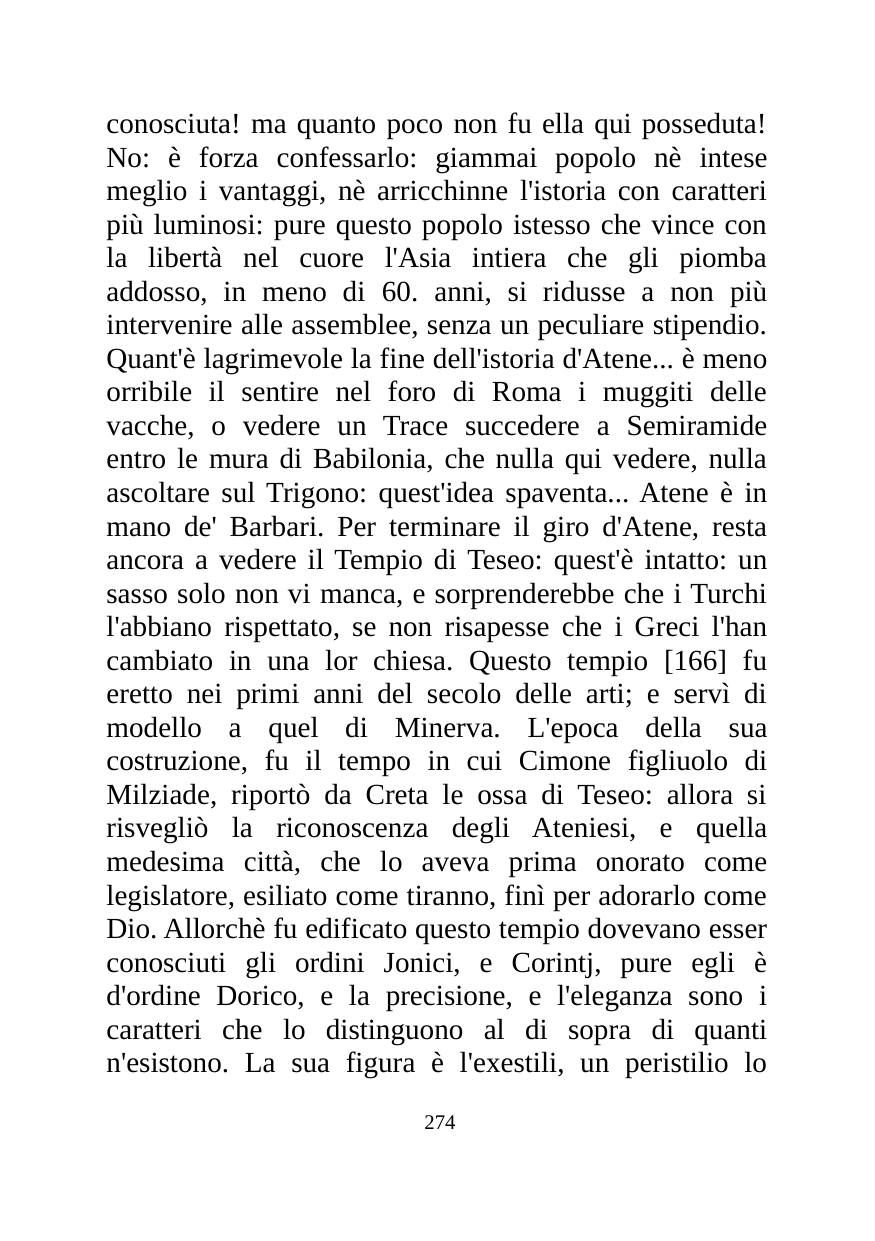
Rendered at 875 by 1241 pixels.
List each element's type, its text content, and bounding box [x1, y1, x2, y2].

text conosciuta! ma quanto poco non fu ella qui posseduta! No: è forza confessarlo: giammai popolo nè intese meglio i vantaggi, nè arricchinne l'istoria con caratteri più luminosi: pure questo popolo istesso che vince con la libertà nel cuore l'Asia intiera che gli piomba addosso, in meno di 60. anni, si ridusse a non più intervenire alle assemblee, senza un peculiare stipendio. Quant'è lagrimevole la fine dell'istoria d'Atene... è meno orribile il sentire nel foro di Roma i muggiti delle vacche, o vedere un Trace succedere a Semiramide entro le mura di Babilonia, che nulla qui vedere, nulla ascoltare sul Trigono: quest'idea spaventa... Atene è in mano de' Barbari. Per terminare il giro d'Atene, resta ancora a vedere il Tempio di Teseo: quest'è intatto: un sasso solo non vi manca, e sorprenderebbe che i Turchi l'abbiano rispettato, se non risapesse che i Greci l'han cambiato in una lor chiesa. Questo tempio [166] fu eretto nei primi anni del secolo delle arti; e servì di modello a quel di Minerva. L'epoca della sua costruzione, fu il tempo in cui Cimone figliuolo di Milziade, riportò da Creta le ossa di Teseo: allora si risvegliò la riconoscenza degli Ateniesi, e quella medesima città, che lo aveva prima onorato come legislatore, esiliato come tiranno, finì per adorarlo come Dio. Allorchè fu edificato questo tempio dovevano esser conosciuti gli ordini Jonici, e Corintj, pure egli è d'ordine Dorico, e la precisione, e l'eleganza sono i caratteri che lo distinguono al di sopra di quanti n'esistono. La sua figura è l'exestili, un peristilio lo [106, 106, 768, 1079]
